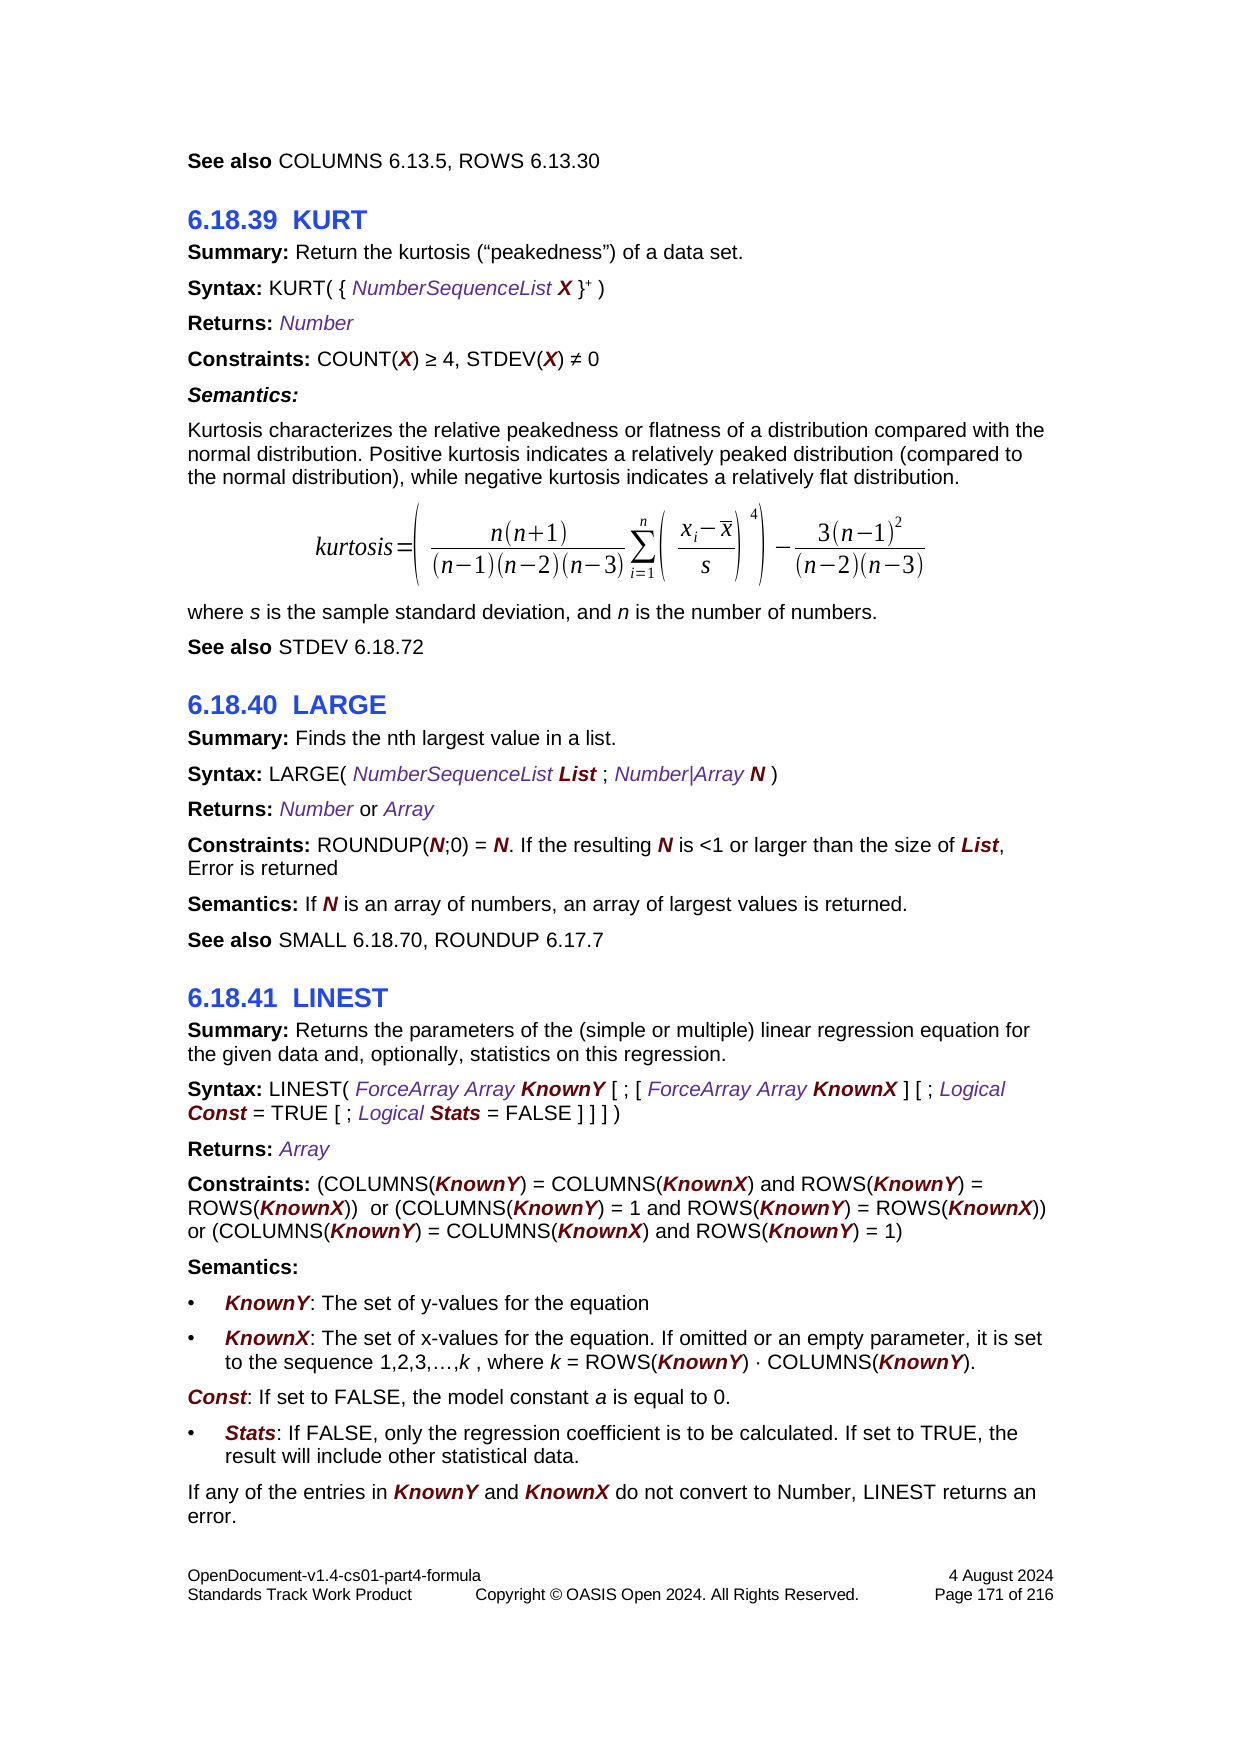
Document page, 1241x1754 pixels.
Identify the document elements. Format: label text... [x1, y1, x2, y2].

text Constraints: (COLUMNS(KnownY) = COLUMNS(KnownX) and ROWS(KnownY) = ROWS(KnownX)) or (COLUMNS(KnownY) = 1 and ROWS(KnownY) = ROWS(KnownX)) or (COLUMNS(KnownY) = COLUMNS(KnownX) and ROWS(KnownY) = 1) [187, 1173, 1053, 1243]
text Summary: Return the kurtosis (“peakedness”) of a data set. [187, 241, 1053, 264]
text Const: If set to FALSE, the model constant a is equal to 0. [187, 1386, 1053, 1409]
subtitle LINEST [187, 983, 1053, 1013]
text Constraints: COUNT(X) ≥ 4, STDEV(X) ≠ 0 [187, 347, 1053, 371]
text Summary: Finds the nth largest value in a list. [187, 726, 1053, 750]
text Semantics: If N is an array of numbers, an array of largest values is returned. [187, 892, 1053, 916]
list KnownX: The set of x-values for the equation. If omitted or an empty parameter, it is set to the sequence 1,2,3,…,k , where k = ROWS(KnownY) ∙ COLUMNS(KnownY). [187, 1327, 1053, 1374]
text See also COLUMNS 6.13.5, ROWS 6.13.30 [187, 150, 1053, 173]
subtitle KURT [187, 204, 1053, 234]
list Stats: If FALSE, only the regression coefficient is to be calculated. If set to TRUE, the result will include other statistical data. [187, 1421, 1053, 1468]
list KnownY: The set of y-values for the equation [187, 1291, 1053, 1314]
subtitle LARGE [187, 690, 1053, 720]
text Kurtosis characterizes the relative peakedness or flatness of a distribution compared with the normal distribution. Positive kurtosis indicates a relatively peaked distribution (compared to the normal distribution), while negative kurtosis indicates a relatively flat distribution. [187, 419, 1053, 489]
text See also SMALL 6.18.70, ROUNDUP 6.17.7 [187, 928, 1053, 952]
text Syntax: LINEST( ForceArray Array KnownY [ ; [ ForceArray Array KnownX ] [ ; Logical Const = TRUE [ ; Logical Stats = FALSE ] ] ] ) [187, 1078, 1053, 1125]
text Returns: Number [187, 312, 1053, 335]
text See also STDEV 6.18.72 [187, 636, 1053, 659]
text where s is the sample standard deviation, and n is the number of numbers. [187, 600, 1053, 624]
text Returns: Number or Array [187, 798, 1053, 821]
text Syntax: LARGE( NumberSequenceList List ; Number|Array N ) [187, 762, 1053, 786]
text If any of the entries in KnownY and KnownX do not convert to Number, LINEST returns an error. [187, 1481, 1053, 1528]
text Summary: Returns the parameters of the (simple or multiple) linear regression equation for the given data and, optionally, statistics on this regression. [187, 1019, 1053, 1066]
text Returns: Array [187, 1137, 1053, 1161]
text Semantics: [187, 1255, 1053, 1279]
text Syntax: KURT( { NumberSequenceList X }+ ) [187, 276, 1053, 300]
text Semantics: [187, 383, 1053, 407]
text Constraints: ROUNDUP(N;0) = N. If the resulting N is <1 or larger than the size of List, Error is returned [187, 833, 1053, 880]
